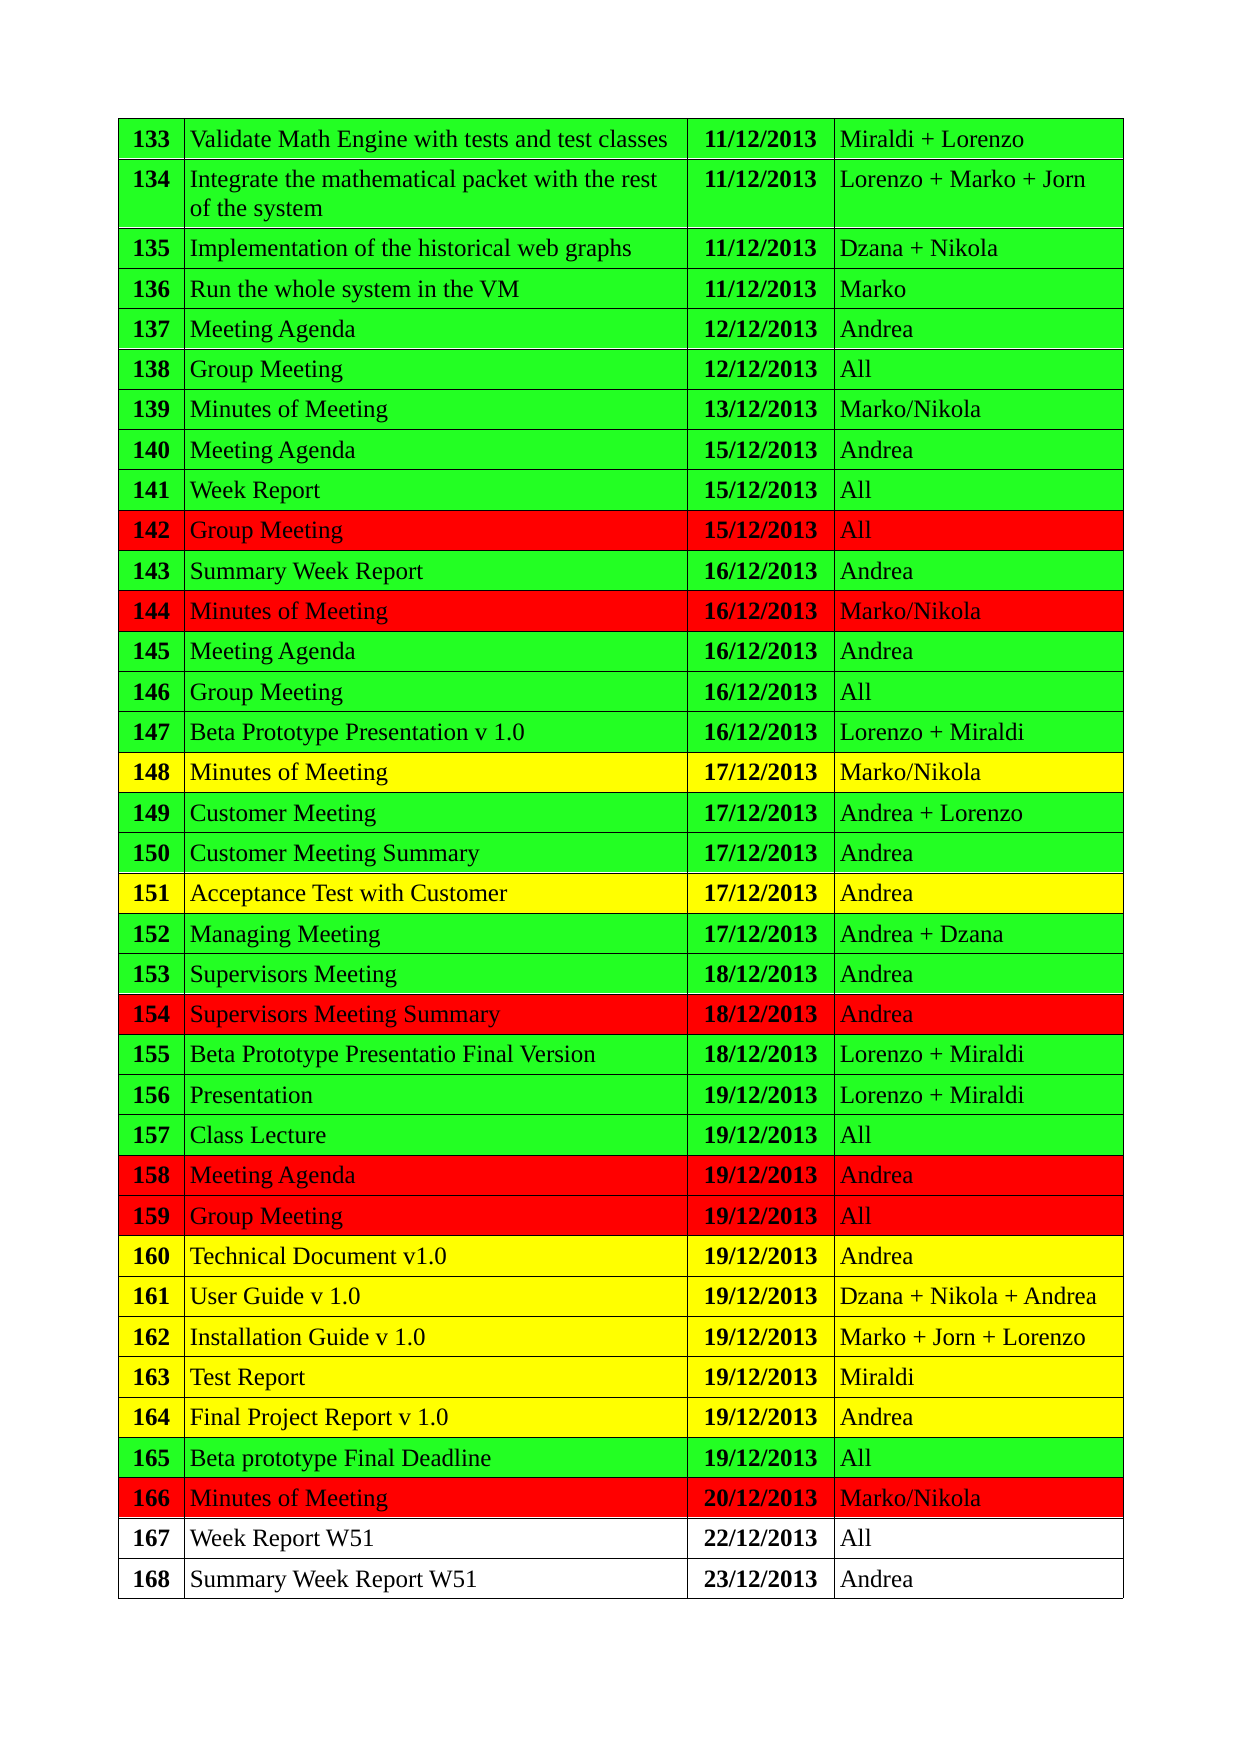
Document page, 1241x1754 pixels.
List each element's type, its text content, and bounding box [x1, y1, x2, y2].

table_cell 12/12/2013 [688, 309, 834, 348]
table_cell Acceptance Test with Customer [185, 874, 687, 913]
table_cell Meeting Agenda [185, 309, 687, 348]
table_cell 17/12/2013 [688, 874, 834, 913]
table_cell 152 [119, 914, 184, 953]
table_cell 134 [119, 160, 184, 227]
table_cell Technical Document v1.0 [185, 1236, 687, 1276]
table_cell All [835, 350, 1123, 389]
table_cell 23/12/2013 [688, 1559, 834, 1598]
table_cell Group Meeting [185, 350, 687, 389]
table_cell Andrea + Lorenzo [835, 793, 1123, 832]
table_cell Andrea [835, 1398, 1123, 1437]
table_cell Andrea [835, 833, 1123, 872]
table_cell 13/12/2013 [688, 390, 834, 429]
table_cell Beta Prototype Presentatio Final Version [185, 1035, 687, 1074]
table_cell 19/12/2013 [688, 1196, 834, 1235]
table_cell Meeting Agenda [185, 1156, 687, 1195]
table_cell 17/12/2013 [688, 833, 834, 872]
table_cell 17/12/2013 [688, 793, 834, 832]
table_cell 168 [119, 1559, 184, 1598]
table_cell Miraldi [835, 1357, 1123, 1397]
table_cell 164 [119, 1398, 184, 1437]
table_cell 167 [119, 1519, 184, 1558]
table_cell Summary Week Report [185, 551, 687, 590]
table_cell 19/12/2013 [688, 1317, 834, 1356]
table_cell 15/12/2013 [688, 430, 834, 469]
table_cell 19/12/2013 [688, 1075, 834, 1114]
table_cell 159 [119, 1196, 184, 1235]
table_cell All [835, 511, 1123, 550]
table_cell 156 [119, 1075, 184, 1114]
table_cell Meeting Agenda [185, 632, 687, 671]
table_cell Managing Meeting [185, 914, 687, 953]
table_cell All [835, 1115, 1123, 1155]
table_cell Lorenzo + Marko + Jorn [835, 160, 1123, 227]
table_cell 16/12/2013 [688, 551, 834, 590]
table_cell 12/12/2013 [688, 350, 834, 389]
table_cell Supervisors Meeting [185, 954, 687, 993]
table_cell 19/12/2013 [688, 1357, 834, 1397]
table_cell 143 [119, 551, 184, 590]
table_cell 154 [119, 995, 184, 1034]
table_cell Supervisors Meeting Summary [185, 995, 687, 1034]
table_cell Andrea [835, 632, 1123, 671]
table_cell 18/12/2013 [688, 1035, 834, 1074]
table_cell Minutes of Meeting [185, 591, 687, 631]
table_cell 18/12/2013 [688, 954, 834, 993]
table_cell 16/12/2013 [688, 712, 834, 752]
table_cell Customer Meeting [185, 793, 687, 832]
table_cell Lorenzo + Miraldi [835, 1035, 1123, 1074]
table_cell Dzana + Nikola + Andrea [835, 1277, 1123, 1316]
table_cell Meeting Agenda [185, 430, 687, 469]
table_cell 15/12/2013 [688, 470, 834, 510]
table_cell Lorenzo + Miraldi [835, 1075, 1123, 1114]
table_cell Minutes of Meeting [185, 1478, 687, 1517]
table_cell 161 [119, 1277, 184, 1316]
table_cell Marko/Nikola [835, 390, 1123, 429]
table_cell Beta Prototype Presentation v 1.0 [185, 712, 687, 752]
table_cell 16/12/2013 [688, 672, 834, 711]
table_cell Marko + Jorn + Lorenzo [835, 1317, 1123, 1356]
table_cell 139 [119, 390, 184, 429]
table_cell Andrea [835, 1559, 1123, 1598]
table_cell 165 [119, 1438, 184, 1477]
table_cell All [835, 672, 1123, 711]
table_cell 22/12/2013 [688, 1519, 834, 1558]
table_cell 163 [119, 1357, 184, 1397]
table_cell 157 [119, 1115, 184, 1155]
table_cell 135 [119, 229, 184, 268]
table_cell All [835, 470, 1123, 510]
table_cell 20/12/2013 [688, 1478, 834, 1517]
table_cell 155 [119, 1035, 184, 1074]
table_cell Validate Math Engine with tests and test classes [185, 119, 687, 158]
table_cell 158 [119, 1156, 184, 1195]
table_cell User Guide v 1.0 [185, 1277, 687, 1316]
table_cell Beta prototype Final Deadline [185, 1438, 687, 1477]
table_cell Marko [835, 269, 1123, 308]
table_cell Group Meeting [185, 511, 687, 550]
table_cell 19/12/2013 [688, 1438, 834, 1477]
table_cell Andrea [835, 1156, 1123, 1195]
table_cell All [835, 1196, 1123, 1235]
table_cell 144 [119, 591, 184, 631]
table_cell 19/12/2013 [688, 1115, 834, 1155]
table_cell 18/12/2013 [688, 995, 834, 1034]
table_cell 17/12/2013 [688, 753, 834, 792]
table_cell 138 [119, 350, 184, 389]
table_cell 15/12/2013 [688, 511, 834, 550]
table_cell Test Report [185, 1357, 687, 1397]
table_cell Group Meeting [185, 1196, 687, 1235]
table_cell Integrate the mathematical packet with the rest of the system [185, 160, 687, 227]
table_cell Marko/Nikola [835, 753, 1123, 792]
table_cell 160 [119, 1236, 184, 1276]
table_cell Andrea + Dzana [835, 914, 1123, 953]
table_cell 133 [119, 119, 184, 158]
table_cell All [835, 1438, 1123, 1477]
table_cell 145 [119, 632, 184, 671]
table_cell 136 [119, 269, 184, 308]
table_cell Andrea [835, 551, 1123, 590]
table_cell 166 [119, 1478, 184, 1517]
table_cell Customer Meeting Summary [185, 833, 687, 872]
table_cell 11/12/2013 [688, 269, 834, 308]
table_cell Week Report [185, 470, 687, 510]
table_cell 149 [119, 793, 184, 832]
table_cell Andrea [835, 954, 1123, 993]
table_cell 141 [119, 470, 184, 510]
table_cell 11/12/2013 [688, 229, 834, 268]
table_cell Lorenzo + Miraldi [835, 712, 1123, 752]
table_cell 19/12/2013 [688, 1277, 834, 1316]
table_cell Marko/Nikola [835, 591, 1123, 631]
table_cell Summary Week Report W51 [185, 1559, 687, 1598]
table_cell Installation Guide v 1.0 [185, 1317, 687, 1356]
table_cell 140 [119, 430, 184, 469]
table_cell Dzana + Nikola [835, 229, 1123, 268]
table_cell 148 [119, 753, 184, 792]
table_cell Implementation of the historical web graphs [185, 229, 687, 268]
table_cell 16/12/2013 [688, 591, 834, 631]
table_cell 19/12/2013 [688, 1236, 834, 1276]
table_cell Andrea [835, 874, 1123, 913]
table_cell Minutes of Meeting [185, 753, 687, 792]
table_cell Class Lecture [185, 1115, 687, 1155]
table_cell 19/12/2013 [688, 1398, 834, 1437]
table_cell 153 [119, 954, 184, 993]
table_cell 16/12/2013 [688, 632, 834, 671]
table_cell Marko/Nikola [835, 1478, 1123, 1517]
table_cell Minutes of Meeting [185, 390, 687, 429]
table_cell 137 [119, 309, 184, 348]
table_cell 11/12/2013 [688, 160, 834, 227]
table_cell 142 [119, 511, 184, 550]
table_cell Andrea [835, 1236, 1123, 1276]
table_cell 150 [119, 833, 184, 872]
table_cell Week Report W51 [185, 1519, 687, 1558]
table_cell Andrea [835, 995, 1123, 1034]
table_cell Presentation [185, 1075, 687, 1114]
table_cell 11/12/2013 [688, 119, 834, 158]
table_cell All [835, 1519, 1123, 1558]
table_cell Miraldi + Lorenzo [835, 119, 1123, 158]
table_cell 151 [119, 874, 184, 913]
table_cell Andrea [835, 309, 1123, 348]
table_cell Andrea [835, 430, 1123, 469]
table_cell 146 [119, 672, 184, 711]
table_cell Final Project Report v 1.0 [185, 1398, 687, 1437]
table_cell Run the whole system in the VM [185, 269, 687, 308]
table_cell Group Meeting [185, 672, 687, 711]
table_cell 147 [119, 712, 184, 752]
table_cell 162 [119, 1317, 184, 1356]
table_cell 17/12/2013 [688, 914, 834, 953]
table_cell 19/12/2013 [688, 1156, 834, 1195]
